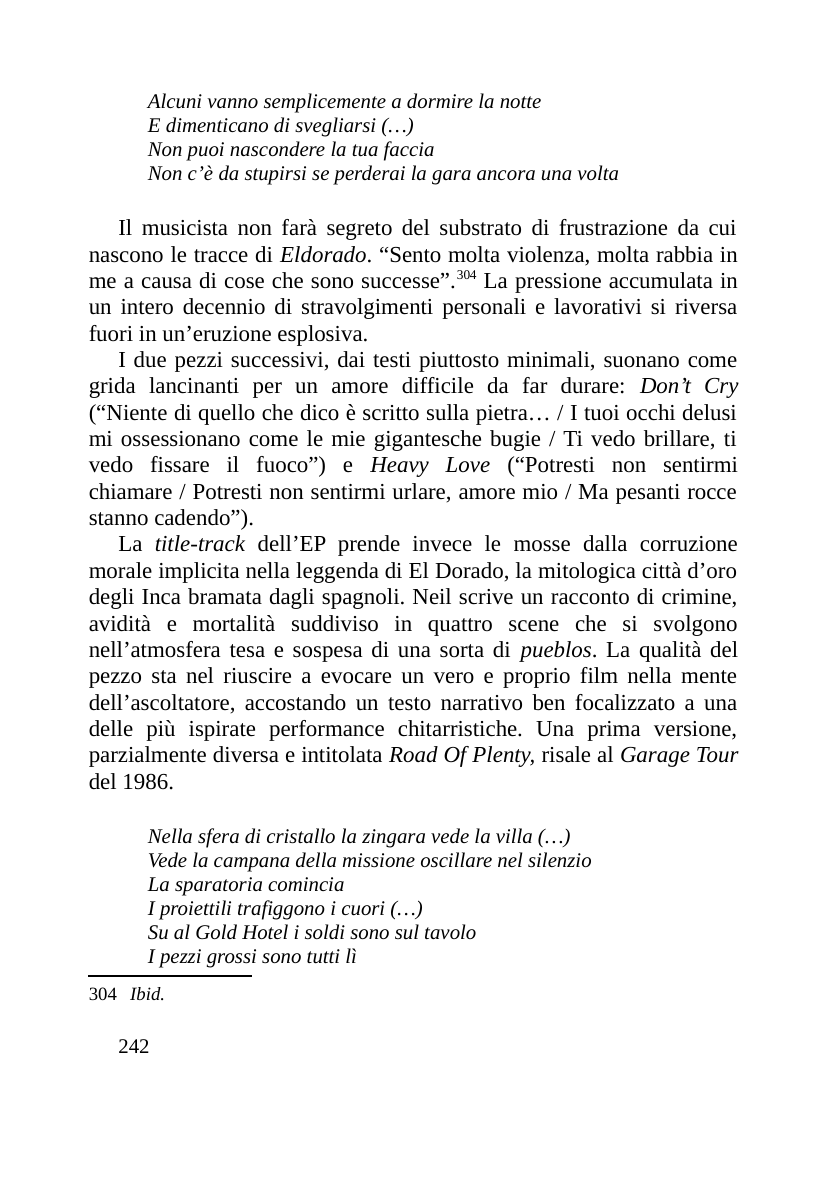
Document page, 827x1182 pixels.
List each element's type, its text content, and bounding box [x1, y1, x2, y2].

text Ibid. [88, 982, 738, 1004]
text Su al Gold Hotel i soldi sono sul tavolo [88, 920, 738, 944]
text E dimenticano di svegliarsi (…) [88, 113, 738, 137]
text La title-track dell’EP prende invece le mosse dalla corruzione morale implicita nella leggenda di El Dorado, la mitologica città d’oro degli Inca bramata dagli spagnoli. Neil scrive un racconto di crimine, avidità e mortalità suddiviso in quattro scene che si svolgono nell’atmosfera tesa e sospesa di una sorta di pueblos. La qualità del pezzo sta nel riuscire a evocare un vero e proprio film nella mente dell’ascoltatore, accostando un testo narrativo ben focalizzato a una delle più ispirate performance chitarristiche. Una prima versione, parzialmente diversa e intitolata Road Of Plenty, risale al Garage Tour del 1986. [88, 531, 738, 794]
text I pezzi grossi sono tutti lì [88, 944, 738, 968]
text Vede la campana della missione oscillare nel silenzio [88, 848, 738, 872]
text Non puoi nascondere la tua faccia [88, 137, 738, 161]
text I due pezzi successivi, dai testi piuttosto minimali, suonano come grida lancinanti per un amore difficile da far durare: Don’t Cry (“Niente di quello che dico è scritto sulla pietra… / I tuoi occhi delusi mi ossessionano come le mie gigantesche bugie / Ti vedo brillare, ti vedo fissare il fuoco”) e Heavy Love (“Potresti non sentirmi chiamare / Potresti non sentirmi urlare, amore mio / Ma pesanti rocce stanno cadendo”). [88, 346, 738, 531]
text La sparatoria comincia [88, 872, 738, 896]
text Nella sfera di cristallo la zingara vede la villa (…) [88, 823, 738, 848]
text Non c’è da stupirsi se perderai la gara ancora una volta [88, 161, 738, 185]
text Alcuni vanno semplicemente a dormire la notte [88, 88, 738, 113]
text I proiettili trafiggono i cuori (…) [88, 896, 738, 920]
text Il musicista non farà segreto del substrato di frustrazione da cui nascono le tracce di Eldorado. “Sento molta violenza, molta rabbia in me a causa di cose che sono successe”. La pressione accumulata in un intero decennio di stravolgimenti personali e lavorativi si riversa fuori in un’eruzione esplosiva. [88, 214, 738, 346]
